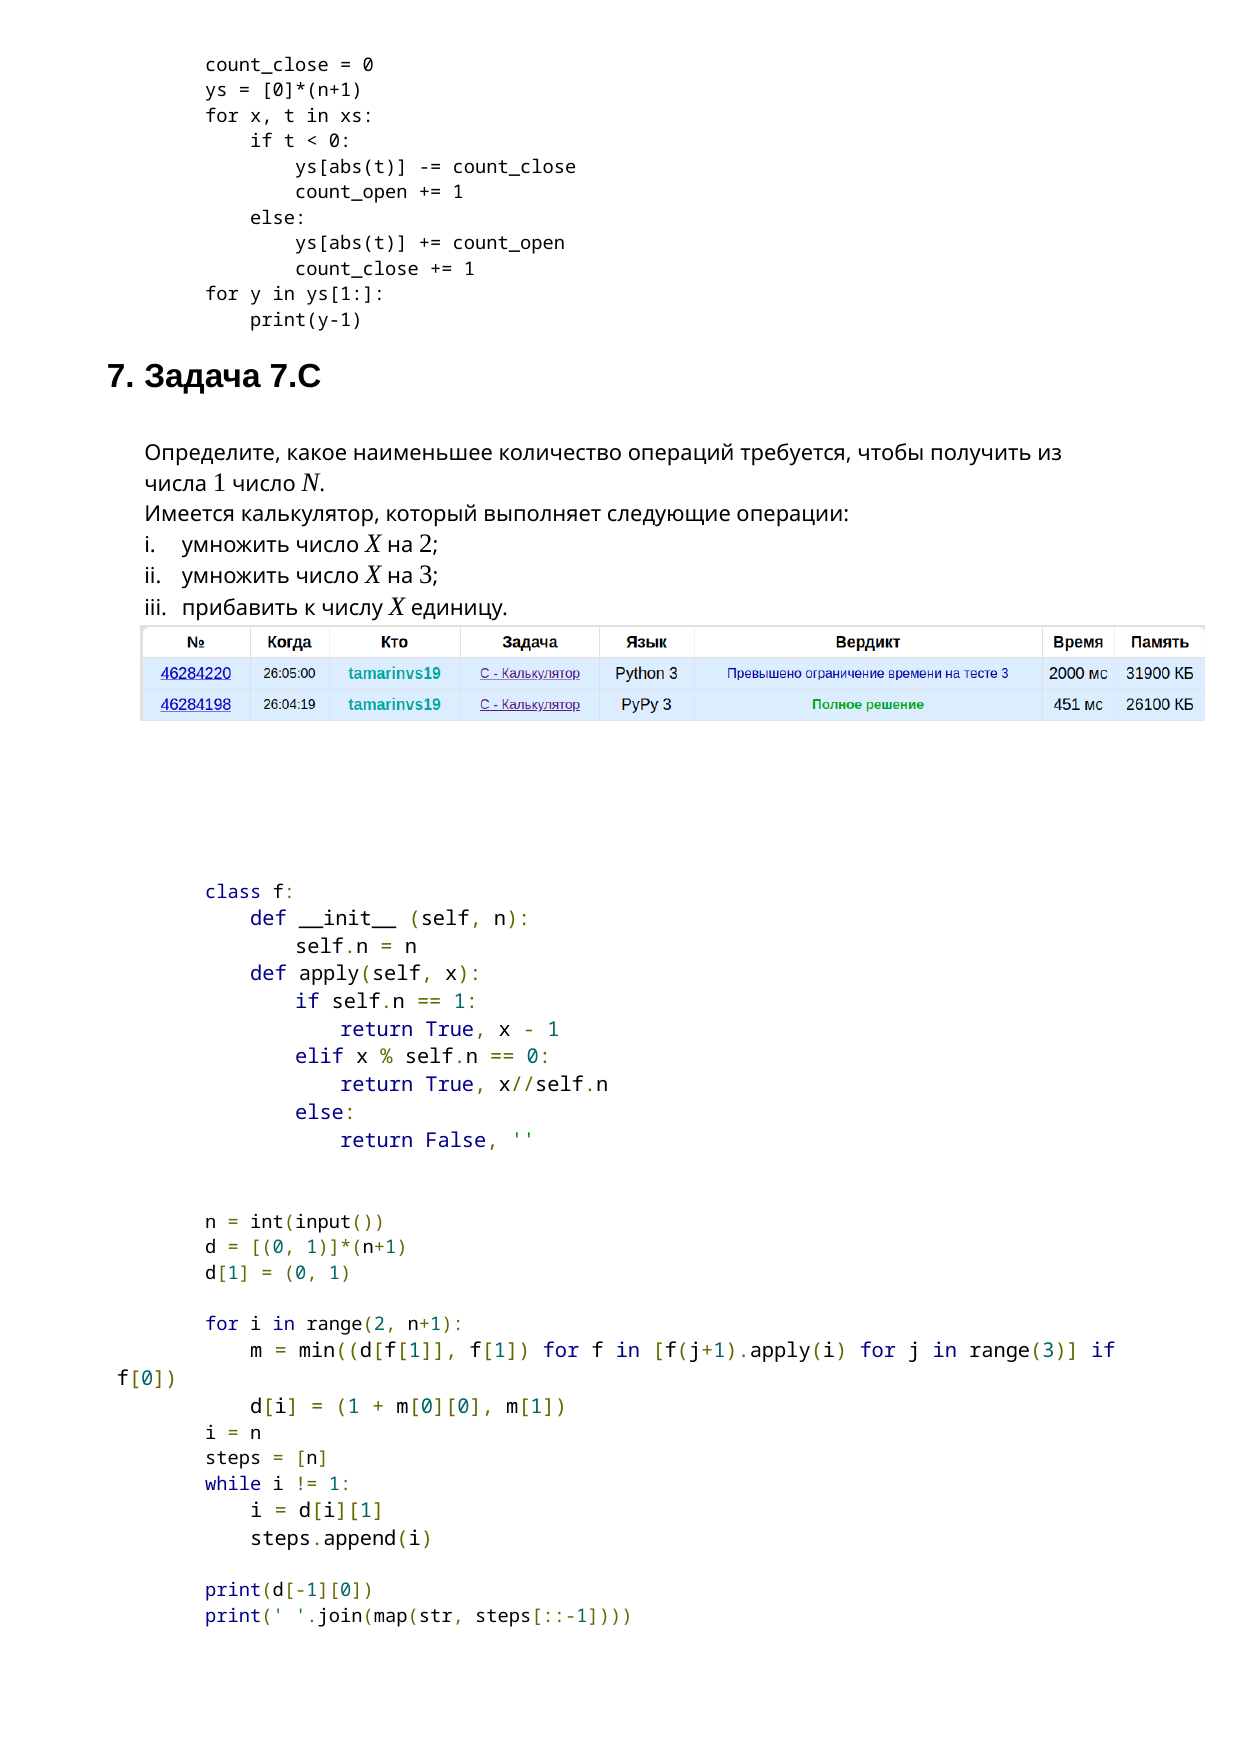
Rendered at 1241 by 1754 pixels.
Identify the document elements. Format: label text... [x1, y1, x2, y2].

text steps.append(i) [116, 1523, 1124, 1551]
text for x, t in xs: [116, 102, 1124, 127]
text d[i] = (1 + m[0][0], m[1]) [116, 1391, 1124, 1419]
text steps = [n] [116, 1444, 1124, 1470]
text n = int(input()) [116, 1208, 1124, 1234]
text def apply(self, x): [116, 959, 1124, 987]
text ys[abs(t)] -= count_close [116, 153, 1124, 178]
text print(d[-1][0]) [116, 1577, 1124, 1602]
text return True, x - 1 [116, 1014, 1124, 1042]
list Имеется калькулятор, который выполняет следующие операции: [107, 498, 1172, 528]
text if t < 0: [116, 127, 1124, 153]
text else: [116, 204, 1124, 229]
text m = min((d[f[1]], f[1]) for f in [f(j+1).apply(i) for j in range(3)] if f[0]) [116, 1336, 1124, 1391]
text for i in range(2, n+1): [116, 1310, 1124, 1336]
text return False, '' [116, 1125, 1124, 1153]
text print(y-1) [116, 306, 1124, 332]
text if self.n == 1: [116, 987, 1124, 1014]
text count_close += 1 [116, 255, 1124, 281]
text d[1] = (0, 1) [116, 1259, 1124, 1285]
list прибавить к числу X единицу. [144, 590, 1172, 621]
picture [140, 625, 1206, 721]
text return True, x//self.n [116, 1070, 1124, 1097]
text else: [116, 1097, 1124, 1125]
text elif x % self.n == 0: [116, 1042, 1124, 1070]
text count_open += 1 [116, 178, 1124, 204]
subtitle Задача 7.С [107, 357, 1172, 395]
text def __init__ (self, n): [116, 903, 1124, 931]
text i = d[i][1] [116, 1496, 1124, 1523]
list умножить число X на 3; [144, 559, 1172, 590]
list Определите, какое наименьшее количество операций требуется, чтобы получить из числа 1 число N. [107, 407, 1172, 498]
text count_close = 0 [116, 51, 1124, 76]
text i = n [116, 1419, 1124, 1444]
text self.n = n [116, 931, 1124, 959]
text ys = [0]*(n+1) [116, 76, 1124, 102]
text d = [(0, 1)]*(n+1) [116, 1234, 1124, 1259]
text class f: [116, 878, 1124, 903]
text ys[abs(t)] += count_open [116, 229, 1124, 255]
list умножить число X на 2; [144, 528, 1172, 559]
text print(' '.join(map(str, steps[::-1]))) [116, 1602, 1124, 1628]
text while i != 1: [116, 1470, 1124, 1496]
text for y in ys[1:]: [116, 281, 1124, 306]
